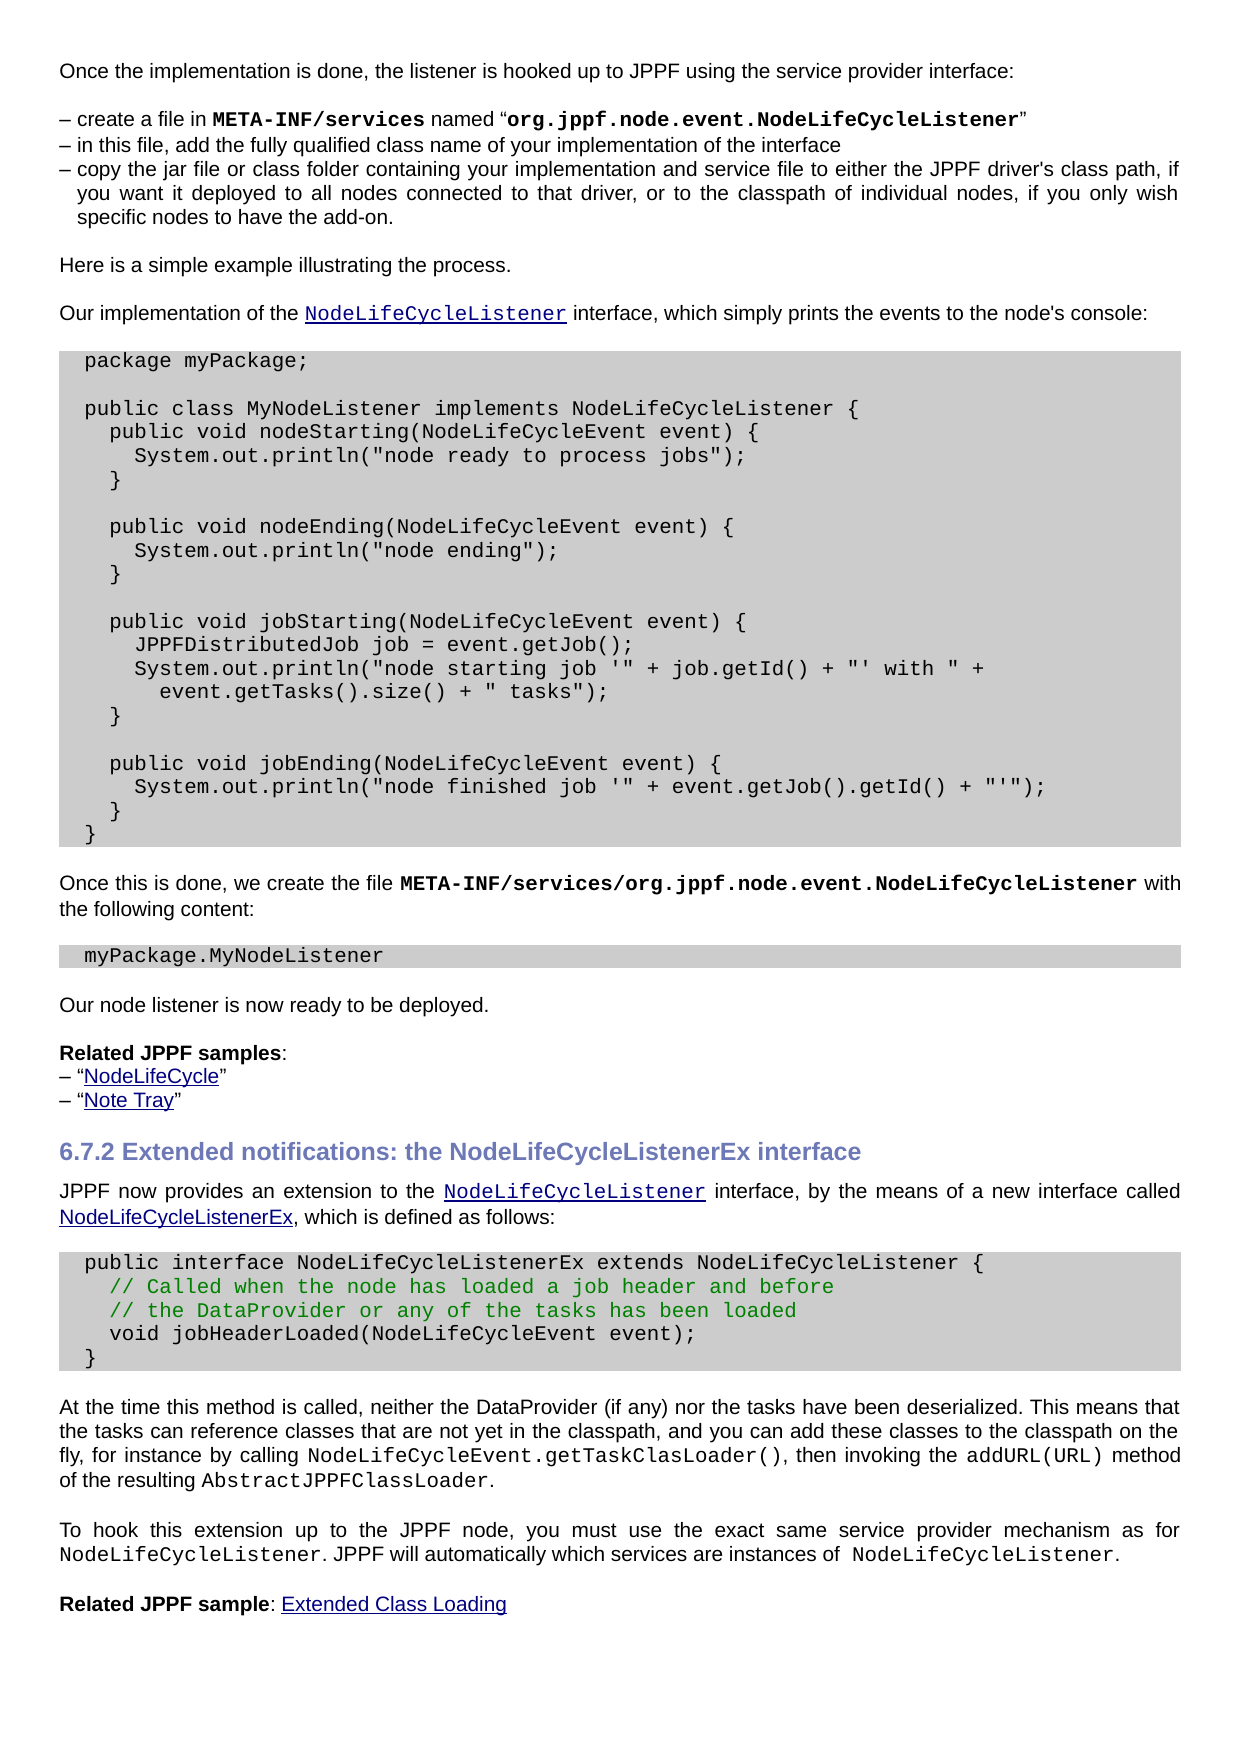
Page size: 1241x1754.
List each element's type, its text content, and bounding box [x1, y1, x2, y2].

text // Called when the node has loaded a job header and before [59, 1276, 1181, 1300]
text } [59, 823, 1181, 847]
text System.out.println("node finished job '" + event.getJob().getId() + "'"); [59, 776, 1181, 800]
list “NodeLifeCycle” [59, 1064, 1181, 1088]
text Once the implementation is done, the listener is hooked up to JPPF using the service provider interface: [59, 59, 1181, 83]
text } [59, 705, 1181, 729]
text Our node listener is now ready to be deployed. [59, 992, 1181, 1016]
text public void jobEnding(NodeLifeCycleEvent event) { [59, 752, 1181, 776]
text } [59, 563, 1181, 587]
text public void nodeEnding(NodeLifeCycleEvent event) { [59, 516, 1181, 540]
text Related JPPF sample: Extended Class Loading [59, 1592, 1181, 1616]
text Here is a simple example illustrating the process. [59, 253, 1181, 277]
text void jobHeaderLoaded(NodeLifeCycleEvent event); [59, 1323, 1181, 1347]
text To hook this extension up to the JPPF node, you must use the exact same service provider mechanism as for NodeLifeCycleListener. JPPF will automatically which services are instances of NodeLifeCycleListener. [59, 1518, 1181, 1568]
text } [59, 1347, 1181, 1371]
list copy the jar file or class folder containing your implementation and service file to either the JPPF driver's class path, if you want it deployed to all nodes connected to that driver, or to the classpath of individual nodes, if you only wish specific nodes to have the add-on. [59, 157, 1181, 229]
list create a file in META-INF/services named “org.jppf.node.event.NodeLifeCycleListener” [59, 107, 1181, 133]
text Related JPPF samples: [59, 1040, 1181, 1064]
text public void jobStarting(NodeLifeCycleEvent event) { [59, 611, 1181, 634]
text public void nodeStarting(NodeLifeCycleEvent event) { [59, 421, 1181, 445]
text Once this is done, we create the file META-INF/services/org.jppf.node.event.NodeLifeCycleListener with the following content: [59, 871, 1181, 921]
text System.out.println("node ready to process jobs"); [59, 445, 1181, 469]
text package myPackage; [59, 351, 1181, 374]
text public class MyNodeListener implements NodeLifeCycleListener { [59, 398, 1181, 421]
text Our implementation of the NodeLifeCycleListener interface, which simply prints the events to the node's console: [59, 301, 1181, 327]
text public interface NodeLifeCycleListenerEx extends NodeLifeCycleListener { [59, 1252, 1181, 1276]
list in this file, add the fully qualified class name of your implementation of the interface [59, 133, 1181, 157]
text } [59, 800, 1181, 823]
text System.out.println("node starting job '" + job.getId() + "' with " + [59, 658, 1181, 682]
text JPPF now provides an extension to the NodeLifeCycleListener interface, by the means of a new interface called NodeLifeCycleListenerEx, which is defined as follows: [59, 1179, 1181, 1228]
text // the DataProvider or any of the tasks has been loaded [59, 1300, 1181, 1323]
text At the time this method is called, neither the DataProvider (if any) nor the tasks have been deserialized. This means that the tasks can reference classes that are not yet in the classpath, and you can add these classes to the classpath on the fly, for instance by calling NodeLifeCycleEvent.getTaskClasLoader(), then invoking the addURL(URL) method of the resulting AbstractJPPFClassLoader. [59, 1394, 1181, 1494]
text } [59, 469, 1181, 492]
text myPackage.MyNodeListener [59, 945, 1181, 968]
list “Note Tray” [59, 1088, 1181, 1112]
text JPPFDistributedJob job = event.getJob(); [59, 634, 1181, 658]
subtitle Extended notifications: the NodeLifeCycleListenerEx interface [59, 1137, 1181, 1166]
text event.getTasks().size() + " tasks"); [59, 682, 1181, 705]
text System.out.println("node ending"); [59, 540, 1181, 563]
